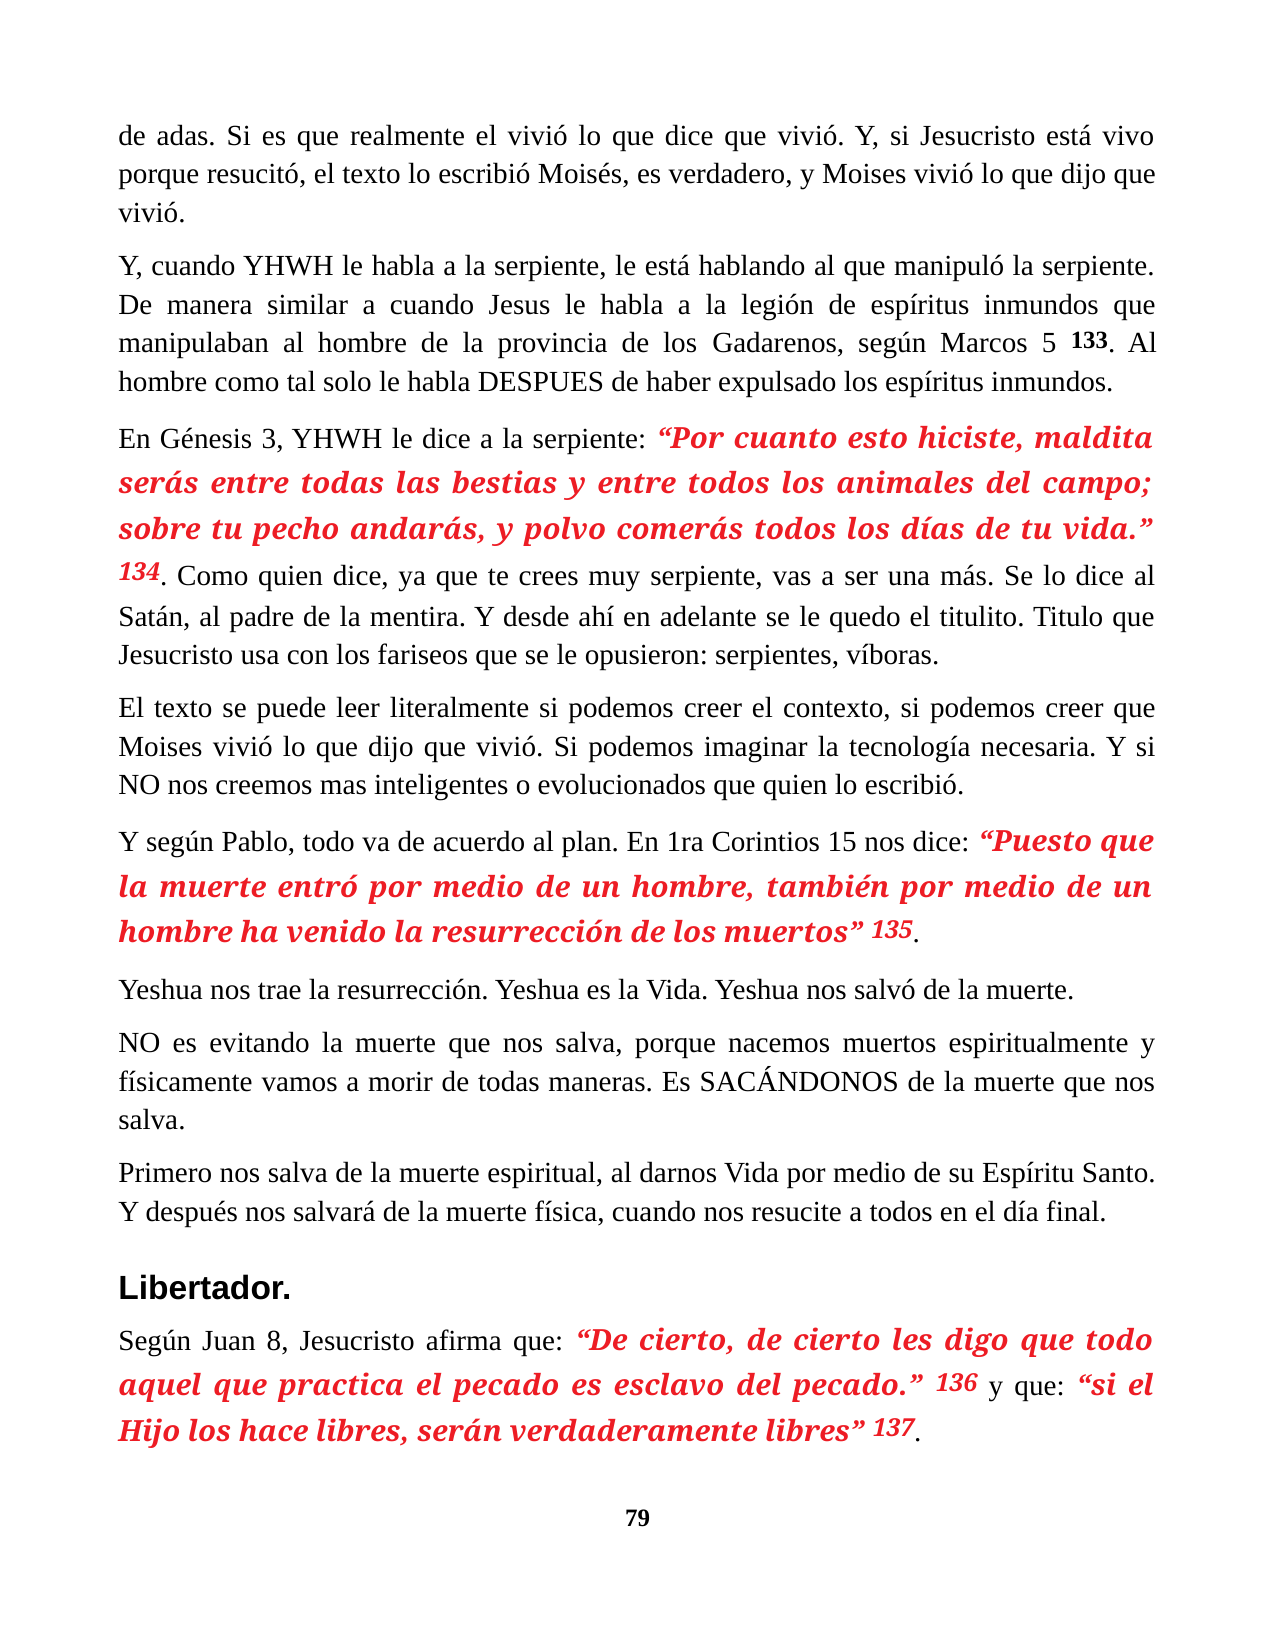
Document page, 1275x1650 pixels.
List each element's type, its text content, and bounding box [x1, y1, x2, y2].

text Según Juan 8, Jesucristo afirma que: “De cierto, de cierto les digo que todo aquel que practica el pecado es esclavo del pecado.” y que: “si el Hijo los hace libres, serán verdaderamente libres” . [118, 1319, 1157, 1450]
text El texto se puede leer literalmente si podemos creer el contexto, si podemos creer que Moises vivió lo que dijo que vivió. Si podemos imaginar la tecnología necesaria. Y si NO nos creemos mas inteligentes o evolucionados que quien lo escribió. [118, 690, 1157, 801]
subtitle Libertador. [118, 1268, 1157, 1306]
text En Génesis 3, YHWH le dice a la serpiente: “Por cuanto esto hiciste, maldita serás entre todas las bestias y entre todos los animales del campo; sobre tu pecho andarás, y polvo comerás todos los días de tu vida.” . Como quien dice, ya que te crees muy serpiente, vas a ser una más. Se lo dice al Satán, al padre de la mentira. Y desde ahí en adelante se le quedo el titulito. Titulo que Jesucristo usa con los fariseos que se le opusieron: serpientes, víboras. [118, 417, 1157, 671]
text de adas. Si es que realmente el vivió lo que dice que vivió. Y, si Jesucristo está vivo porque resucitó, el texto lo escribió Moisés, es verdadero, y Moises vivió lo que dijo que vivió. [118, 118, 1157, 229]
text Y según Pablo, todo va de acuerdo al plan. En 1ra Corintios 15 nos dice: “Puesto que la muerte entró por medio de un hombre, también por medio de un hombre ha venido la resurrección de los muertos” . [118, 821, 1157, 951]
text Primero nos salva de la muerte espiritual, al darnos Vida por medio de su Espíritu Santo. Y después nos salvará de la muerte física, cuando nos resucite a todos en el día final. [118, 1155, 1157, 1227]
text Yeshua nos trae la resurrección. Yeshua es la Vida. Yeshua nos salvó de la muerte. [118, 972, 1157, 1006]
text NO es evitando la muerte que nos salva, porque nacemos muertos espiritualmente y físicamente vamos a morir de todas maneras. Es SACÁNDONOS de la muerte que nos salva. [118, 1025, 1157, 1136]
text Y, cuando YHWH le habla a la serpiente, le está hablando al que manipuló la serpiente. De manera similar a cuando Jesus le habla a la legión de espíritus inmundos que manipulaban al hombre de la provincia de los Gadarenos, según Marcos 5 . Al hombre como tal solo le habla DESPUES de haber expulsado los espíritus inmundos. [118, 248, 1157, 397]
